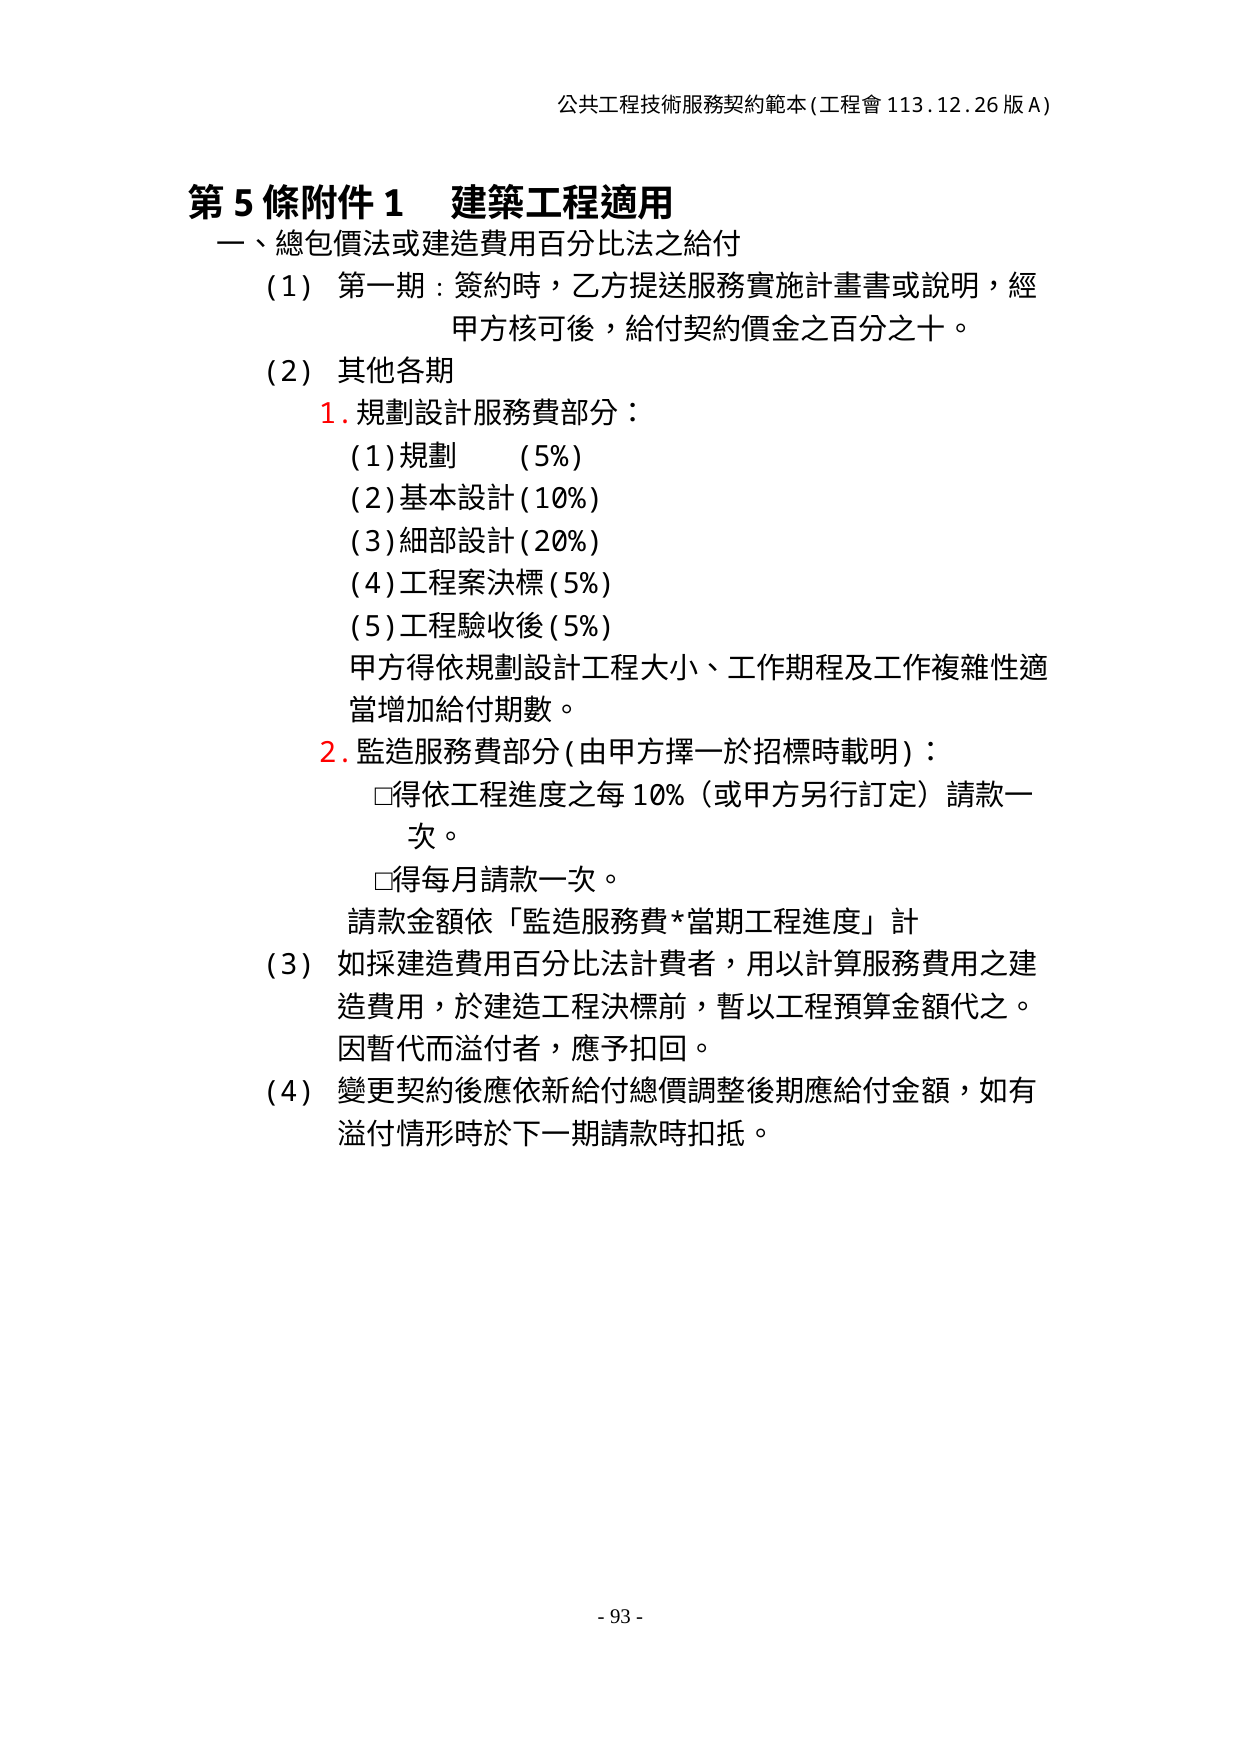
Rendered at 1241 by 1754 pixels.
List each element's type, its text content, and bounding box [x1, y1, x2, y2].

text (3)細部設計(20%) [288, 517, 1053, 560]
text (4)工程案決標(5%) [288, 560, 1053, 602]
list 監造服務費部分(由甲方擇一於招標時載明)： [319, 729, 1053, 771]
text 第5條附件1 建築工程適用 [187, 158, 1053, 221]
text (1)規劃 (5%) [288, 432, 1053, 475]
text (2)基本設計(10%) [288, 475, 1053, 517]
list 如採建造費用百分比法計費者，用以計算服務費用之建造費用，於建造工程決標前，暫以工程預算金額代之。因暫代而溢付者，應予扣回。 [262, 941, 1053, 1068]
text □得依工程進度之每10%（或甲方另行訂定）請款一次。 [374, 771, 1053, 856]
list 第一期﹕簽約時，乙方提送服務實施計畫書或說明，經甲方核可後，給付契約價金之百分之十。 [262, 263, 1053, 348]
text 一、總包價法或建造費用百分比法之給付 [187, 221, 1053, 263]
text 甲方得依規劃設計工程大小、工作期程及工作複雜性適當增加給付期數。 [348, 644, 1053, 729]
text □得每月請款一次。 [375, 856, 1053, 898]
list 變更契約後應依新給付總價調整後期應給付金額，如有溢付情形時於下一期請款時扣抵。 [262, 1068, 1053, 1153]
text 請款金額依「監造服務費*當期工程進度」計 [309, 898, 1053, 941]
list 其他各期 [262, 348, 1053, 390]
text (5)工程驗收後(5%) [288, 602, 1053, 644]
list 規劃設計服務費部分： [319, 390, 1053, 432]
